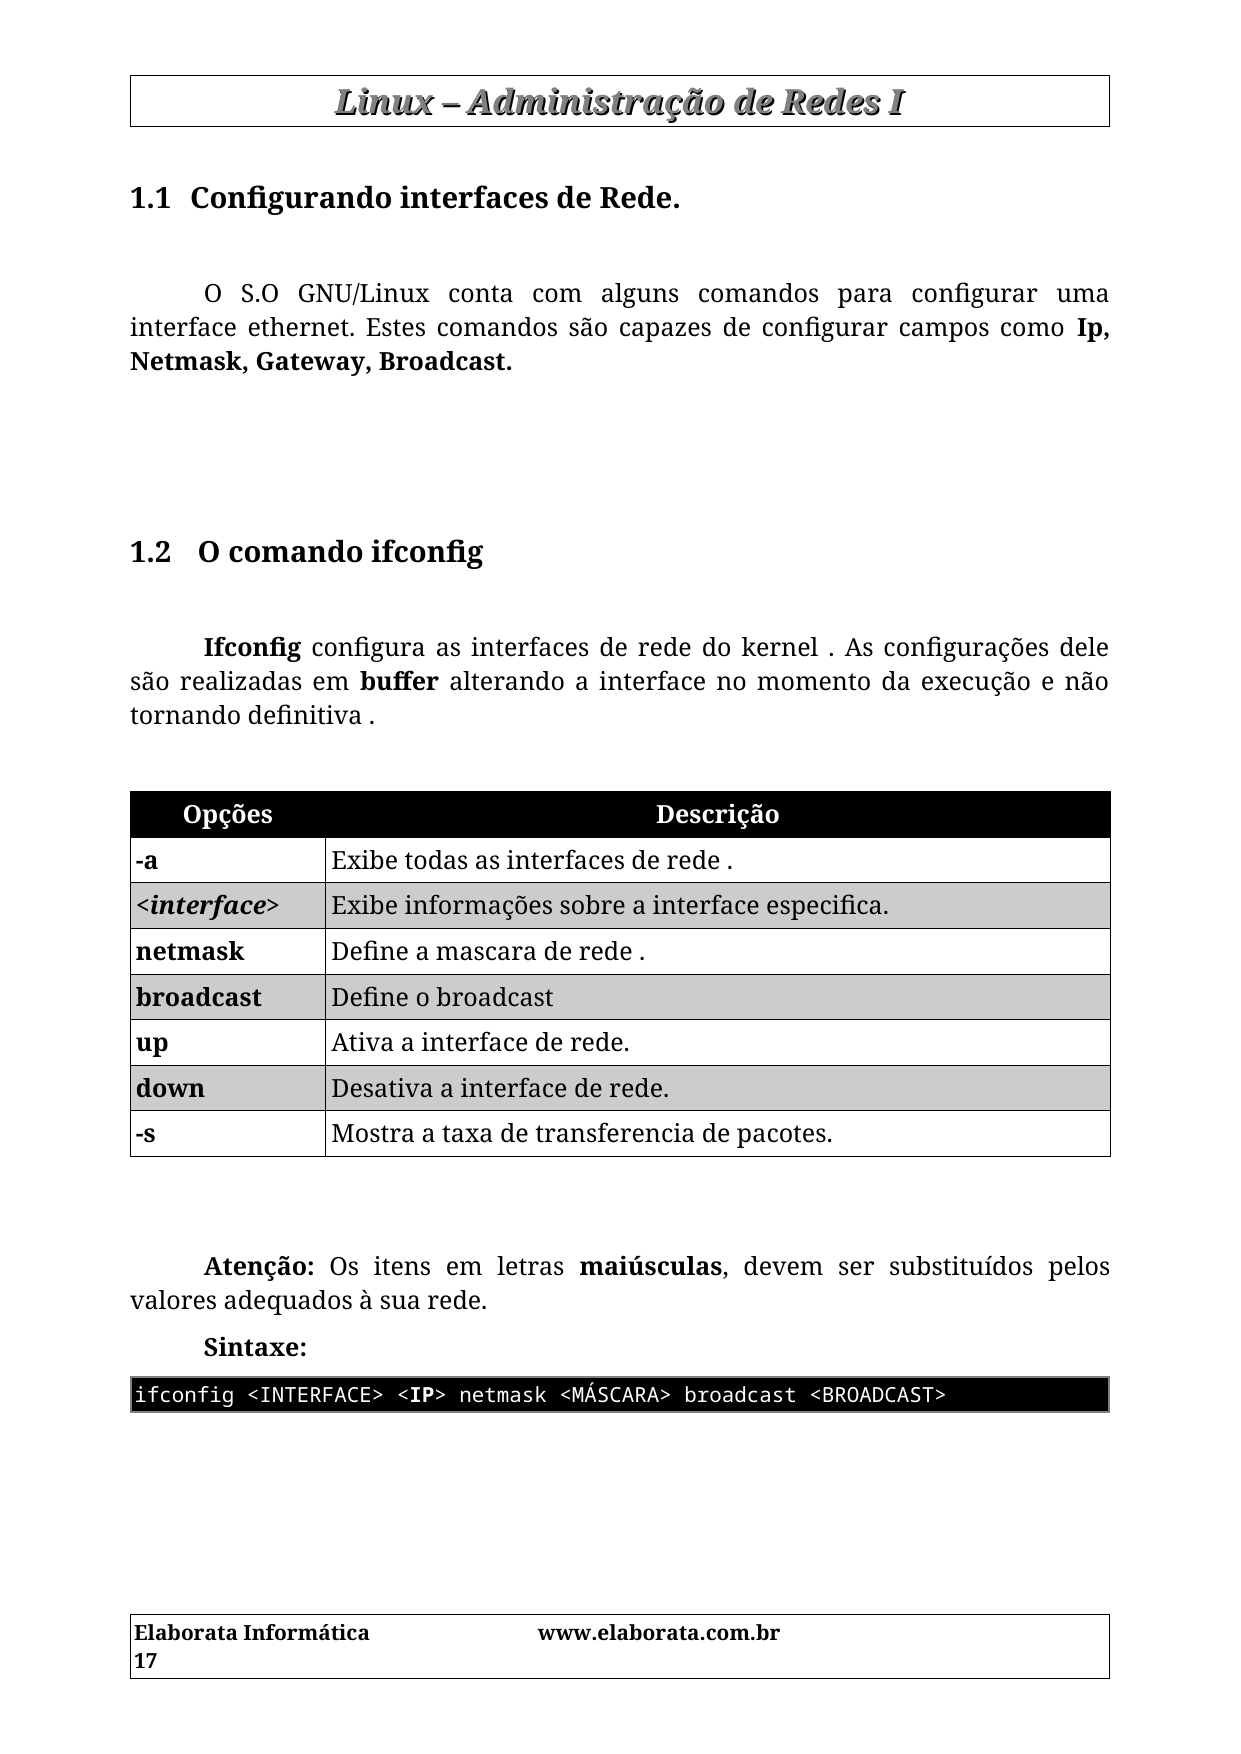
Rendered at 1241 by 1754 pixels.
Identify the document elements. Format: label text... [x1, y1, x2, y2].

table_cell Exibe informações sobre a interface especifica. [326, 883, 1110, 928]
table_cell Mostra a taxa de transferencia de pacotes. [326, 1111, 1110, 1156]
text Atenção: Os itens em letras maiúsculas, devem ser substituídos pelos valores adequados à sua rede. [130, 1249, 1110, 1317]
table_cell Exibe todas as interfaces de rede . [326, 838, 1110, 882]
table_cell <interface> [131, 883, 325, 928]
table_header Descrição [325, 792, 1110, 837]
table_cell Ativa a interface de rede. [326, 1020, 1110, 1065]
subtitle Configurando interfaces de Rede. [130, 177, 1110, 217]
table_cell up [131, 1020, 325, 1065]
text O S.O GNU/Linux conta com alguns comandos para configurar uma interface ethernet. Estes comandos são capazes de configurar campos como Ip, Netmask, Gateway, Broadcast. [130, 275, 1110, 378]
table_cell -s [131, 1111, 325, 1156]
text Sintaxe: [130, 1329, 1110, 1363]
subtitle O comando ifconfig [130, 531, 1110, 571]
table_cell -a [131, 838, 325, 882]
text Ifconfig configura as interfaces de rede do kernel . As configurações dele são realizadas em buffer alterando a interface no momento da execução e não tornando definitiva . [130, 630, 1110, 732]
text ifconfig <INTERFACE> <IP> netmask <MÁSCARA> broadcast <BROADCAST> [132, 1378, 1108, 1411]
table_cell Define o broadcast [326, 975, 1110, 1019]
table_cell netmask [131, 929, 325, 973]
table_cell broadcast [131, 975, 325, 1019]
table_cell Define a mascara de rede . [326, 929, 1110, 973]
table_header Opções [131, 792, 325, 837]
table_cell Desativa a interface de rede. [326, 1066, 1110, 1110]
table_cell down [131, 1066, 325, 1110]
